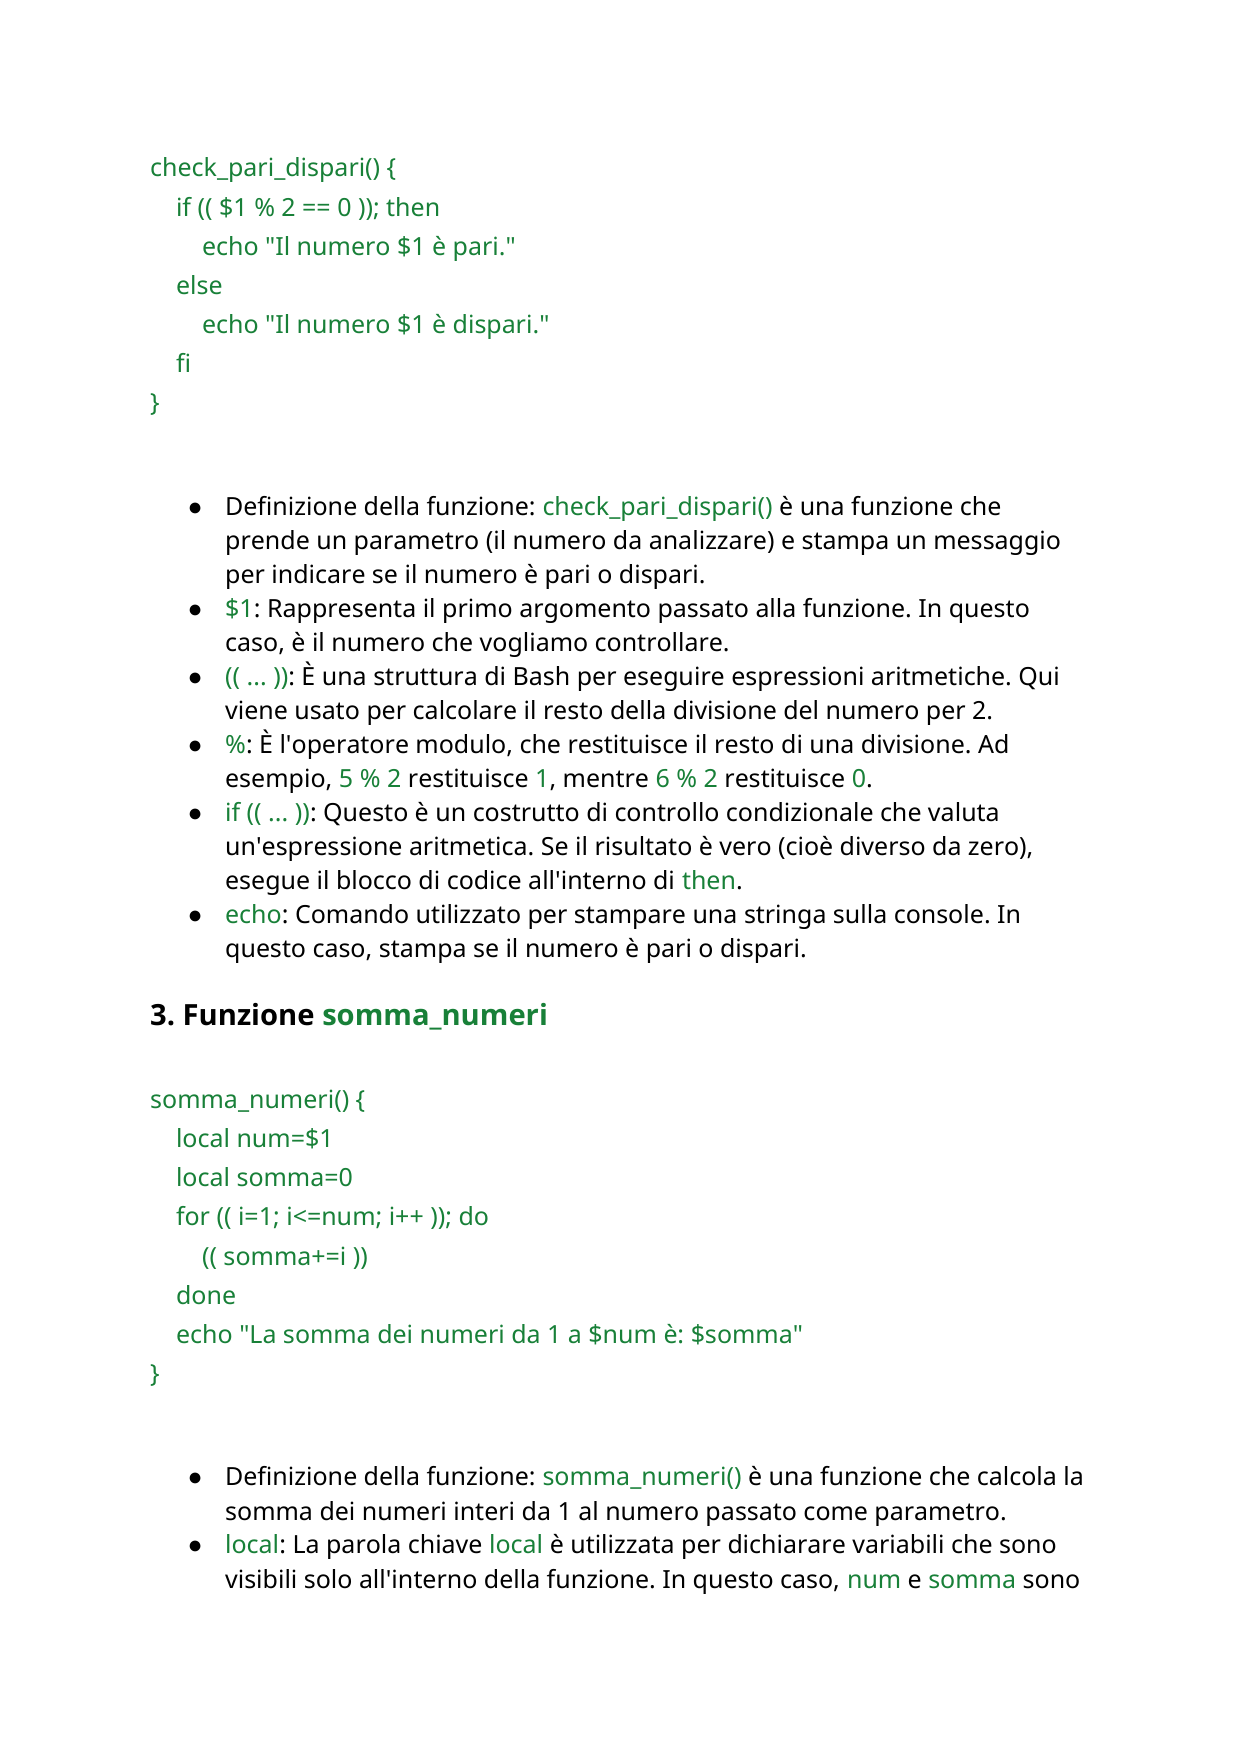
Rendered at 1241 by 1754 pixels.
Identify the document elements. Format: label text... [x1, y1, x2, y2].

text } [150, 1356, 1090, 1390]
text somma_numeri() { [150, 1082, 1090, 1116]
subtitle 3. Funzione somma_numeri [150, 994, 1090, 1034]
text } [150, 385, 1090, 419]
list local: La parola chiave local è utilizzata per dichiarare variabili che sono visibili solo all'interno della funzione. In questo caso, num e somma sono [187, 1527, 1090, 1595]
text local num=$1 [150, 1121, 1090, 1155]
text (( somma+=i )) [150, 1238, 1090, 1272]
text done [150, 1277, 1090, 1311]
list Definizione della funzione: check_pari_dispari() è una funzione che prende un parametro (il numero da analizzare) e stampa un messaggio per indicare se il numero è pari o dispari. [187, 488, 1090, 591]
text echo "Il numero $1 è dispari." [150, 307, 1090, 341]
text echo "La somma dei numeri da 1 a $num è: $somma" [150, 1317, 1090, 1351]
list $1: Rappresenta il primo argomento passato alla funzione. In questo caso, è il numero che vogliamo controllare. [187, 591, 1090, 659]
list (( ... )): È una struttura di Bash per eseguire espressioni aritmetiche. Qui viene usato per calcolare il resto della divisione del numero per 2. [187, 659, 1090, 727]
text echo "Il numero $1 è pari." [150, 228, 1090, 262]
list echo: Comando utilizzato per stampare una stringa sulla console. In questo caso, stampa se il numero è pari o dispari. [187, 897, 1090, 965]
list if (( ... )): Questo è un costrutto di controllo condizionale che valuta un'espressione aritmetica. Se il risultato è vero (cioè diverso da zero), esegue il blocco di codice all'interno di then. [187, 795, 1090, 897]
list Definizione della funzione: somma_numeri() è una funzione che calcola la somma dei numeri interi da 1 al numero passato come parametro. [187, 1459, 1090, 1527]
text if (( $1 % 2 == 0 )); then [150, 189, 1090, 223]
text fi [150, 346, 1090, 380]
text for (( i=1; i<=num; i++ )); do [150, 1199, 1090, 1233]
text check_pari_dispari() { [150, 150, 1090, 184]
text local somma=0 [150, 1160, 1090, 1194]
text else [150, 267, 1090, 302]
list %: È l'operatore modulo, che restituisce il resto di una divisione. Ad esempio, 5 % 2 restituisce 1, mentre 6 % 2 restituisce 0. [187, 727, 1090, 795]
